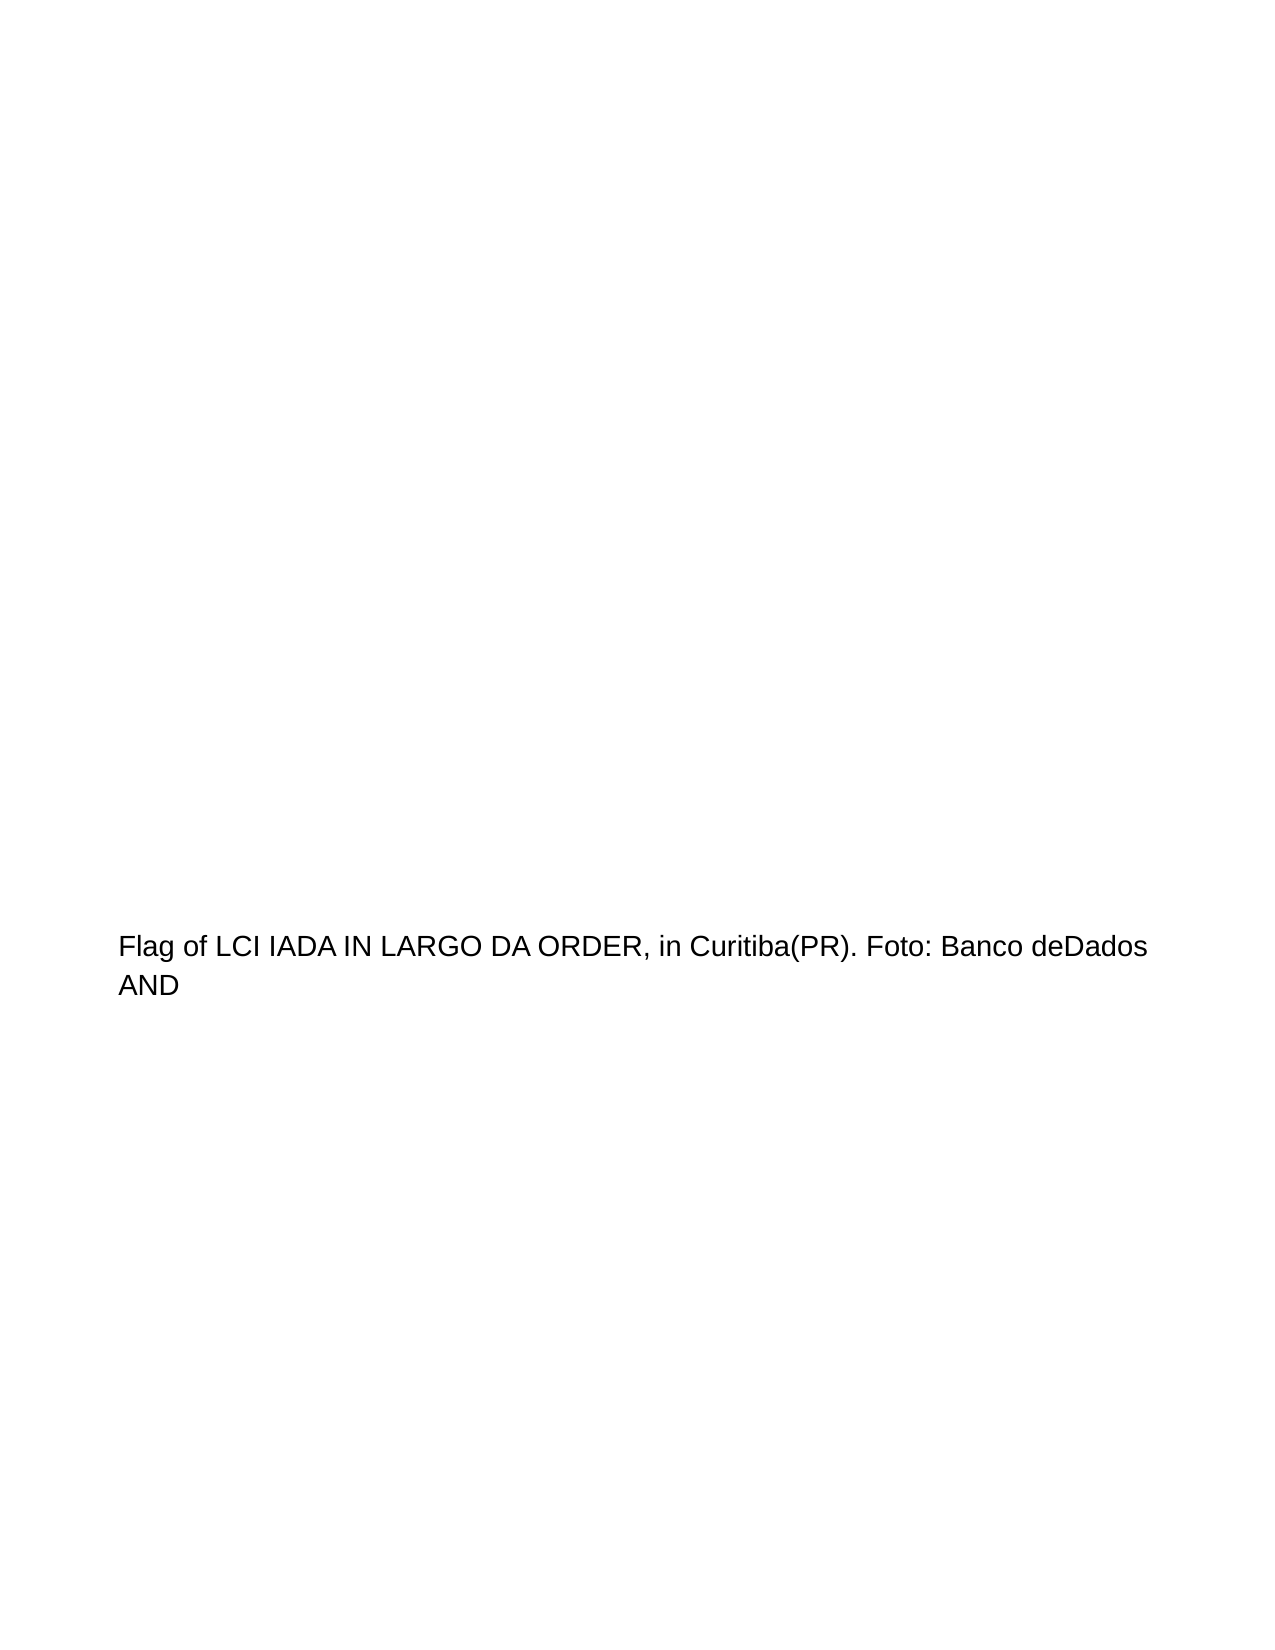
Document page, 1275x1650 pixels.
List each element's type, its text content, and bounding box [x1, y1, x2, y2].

text Flag of LCI IADA IN LARGO DA ORDER, in Curitiba(PR). Foto: Banco deDados AND [118, 118, 1157, 1001]
